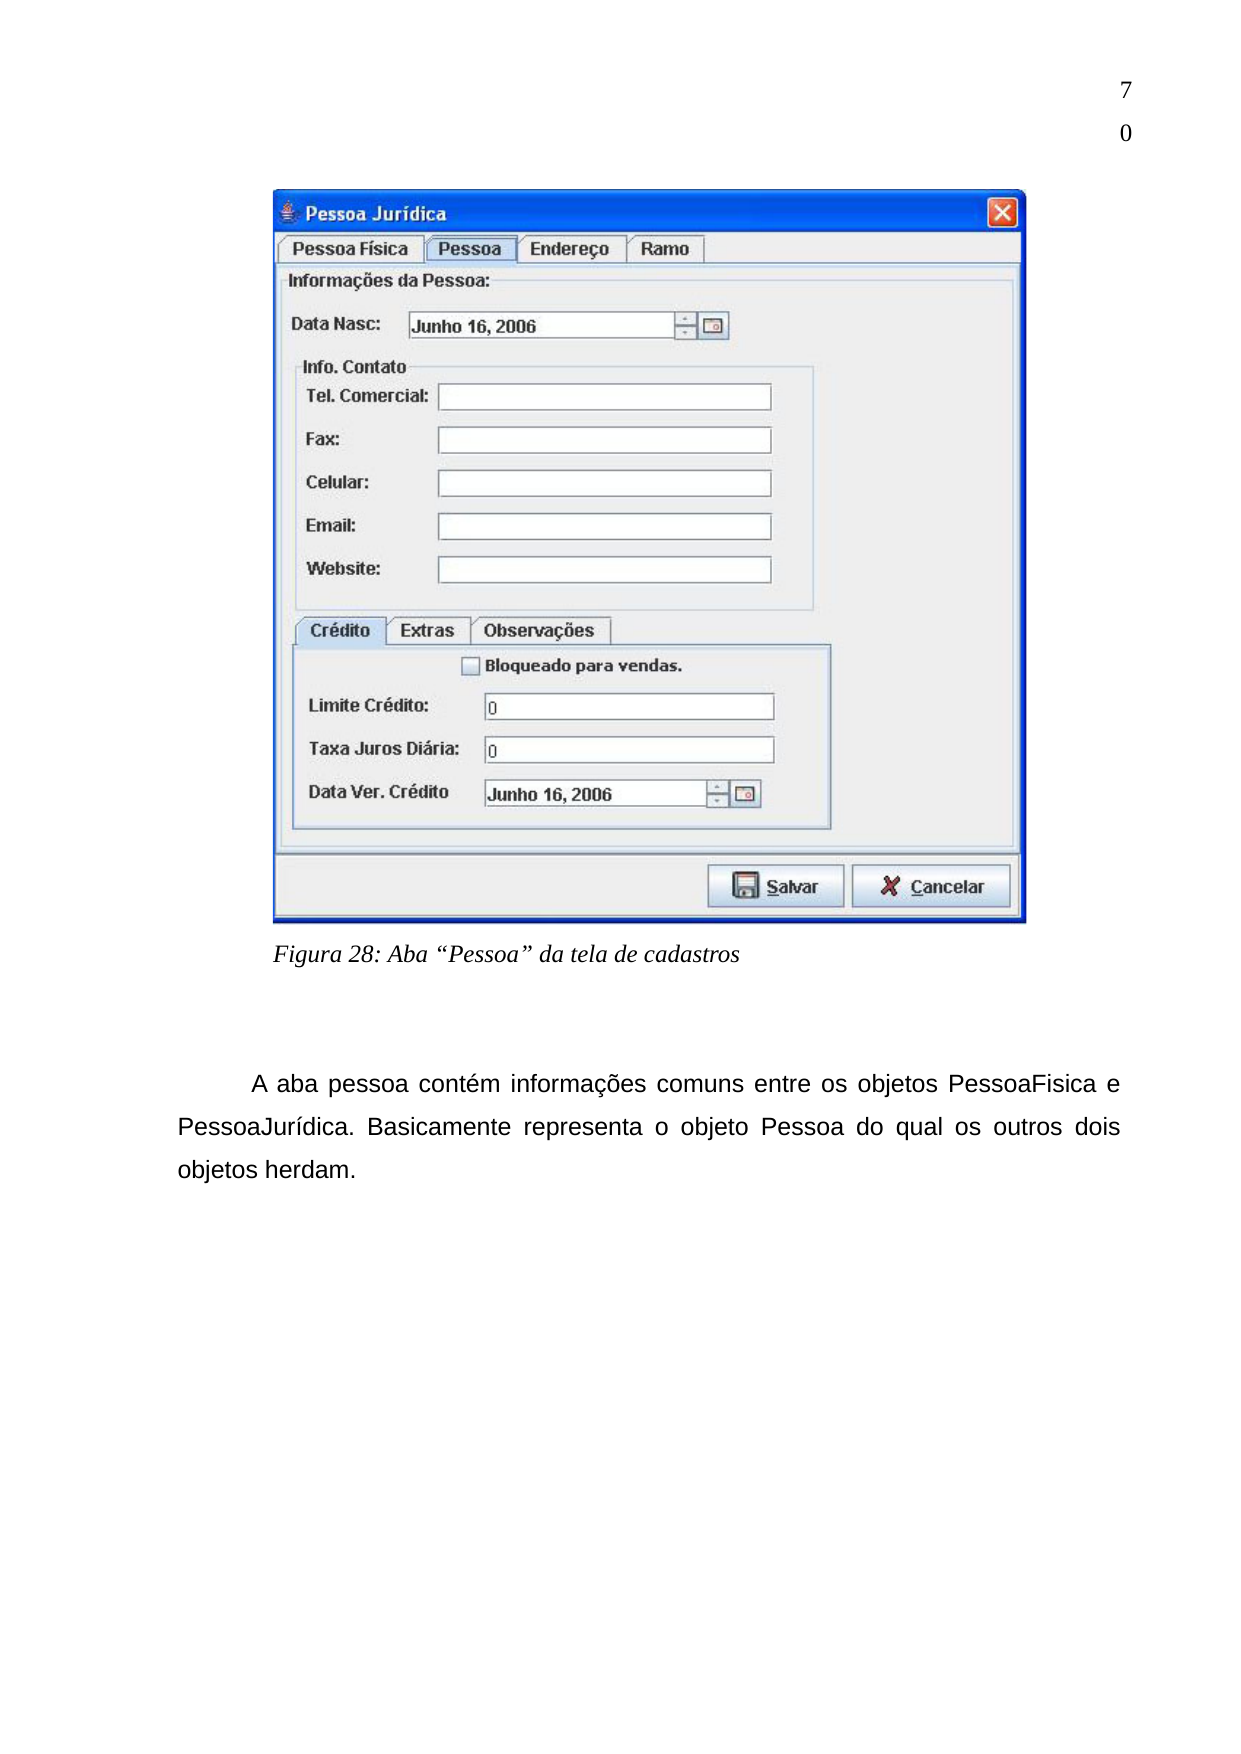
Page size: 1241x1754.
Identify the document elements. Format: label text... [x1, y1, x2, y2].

text A aba pessoa contém informações comuns entre os objetos PessoaFisica e PessoaJurídica. Basicamente representa o objeto Pessoa do qual os outros dois objetos herdam. [177, 1069, 1122, 1184]
text Figura 28: Aba “Pessoa” da tela de cadastros [273, 925, 1026, 968]
